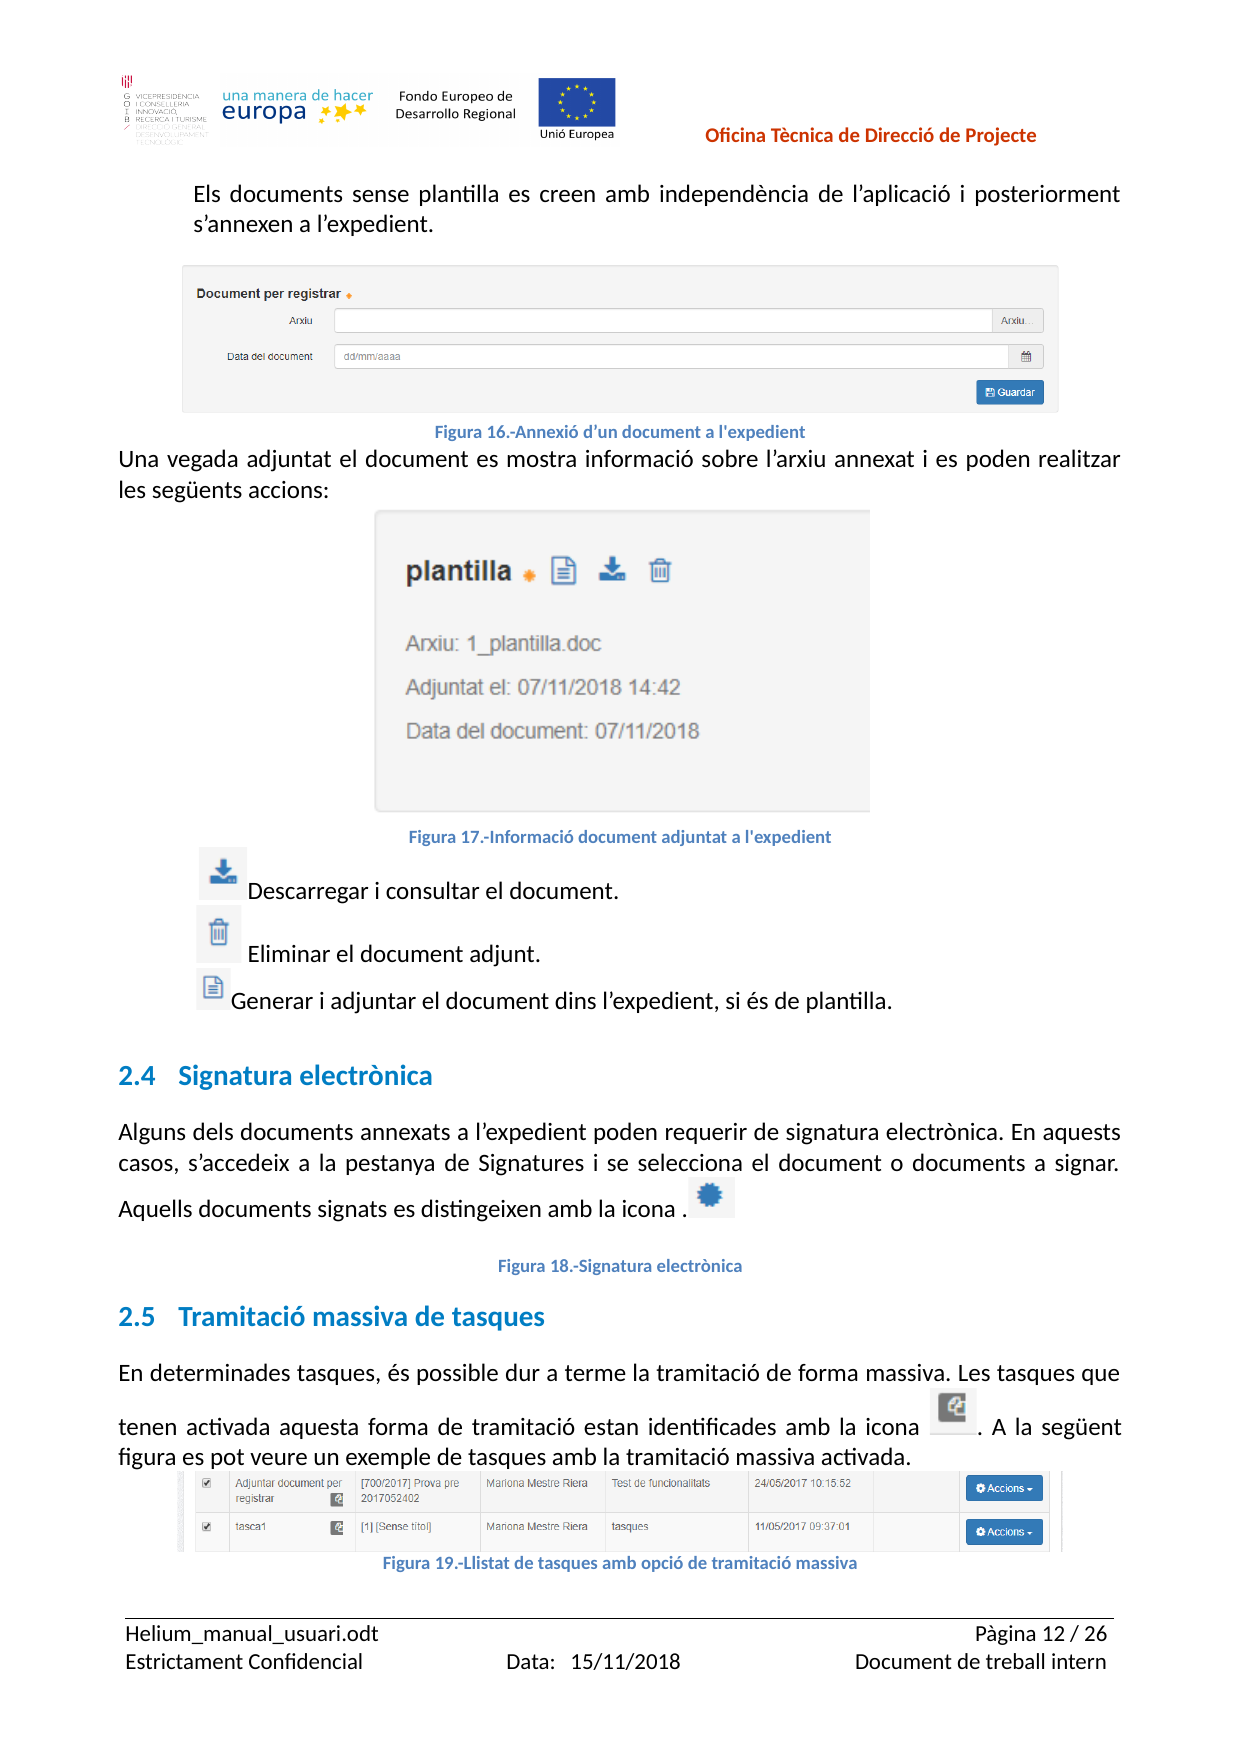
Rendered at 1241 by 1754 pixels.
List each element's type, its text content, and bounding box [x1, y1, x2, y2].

picture [198, 847, 248, 900]
list Eliminar el document adjunt. [193, 906, 1122, 969]
list Descarregar i consultar el document. [193, 848, 1122, 906]
text Alguns dels documents annexats a l’expedient poden requerir de signatura electrònica. En aquests casos, s’accedeix a la pestanya de Signatures i se selecciona el document o documents a signar. Aquells documents signats es distingeixen amb la icona . [118, 1116, 1122, 1224]
picture [196, 905, 242, 963]
text Figura 18.-Signatura electrònica [118, 1255, 1122, 1278]
picture [219, 73, 621, 147]
picture [118, 73, 213, 147]
text Figura 19.-Llistat de tasques amb opció de tramitació massiva [118, 1551, 1122, 1574]
text Figura 17.-Informació document adjuntat a l'expedient [118, 825, 1122, 848]
picture [370, 504, 870, 825]
subtitle Tramitació massiva de tasques [118, 1298, 1122, 1334]
picture [196, 968, 231, 1010]
text En determinades tasques, és possible dur a terme la tramitació de forma massiva. Les tasques que tenen activada aquesta forma de tramitació estan identificades amb la icona . A la següent figura es pot veure un exemple de tasques amb la tramitació massiva activada. [118, 1357, 1122, 1472]
picture [688, 1177, 735, 1218]
picture [177, 1471, 1063, 1552]
list Els documents sense plantilla es creen amb independència de l’aplicació i posteriorment s’annexen a l’expedient. [193, 178, 1122, 239]
picture [929, 1388, 977, 1435]
subtitle Signatura electrònica [118, 1057, 1122, 1093]
list Generar i adjuntar el document dins l’expedient, si és de plantilla. [193, 969, 1122, 1016]
picture [177, 259, 1063, 421]
text Una vegada adjuntat el document es mostra informació sobre l’arxiu annexat i es poden realitzar les següents accions: [118, 444, 1122, 505]
text Figura 16.-Annexió d’un document a l'expedient [118, 421, 1122, 444]
